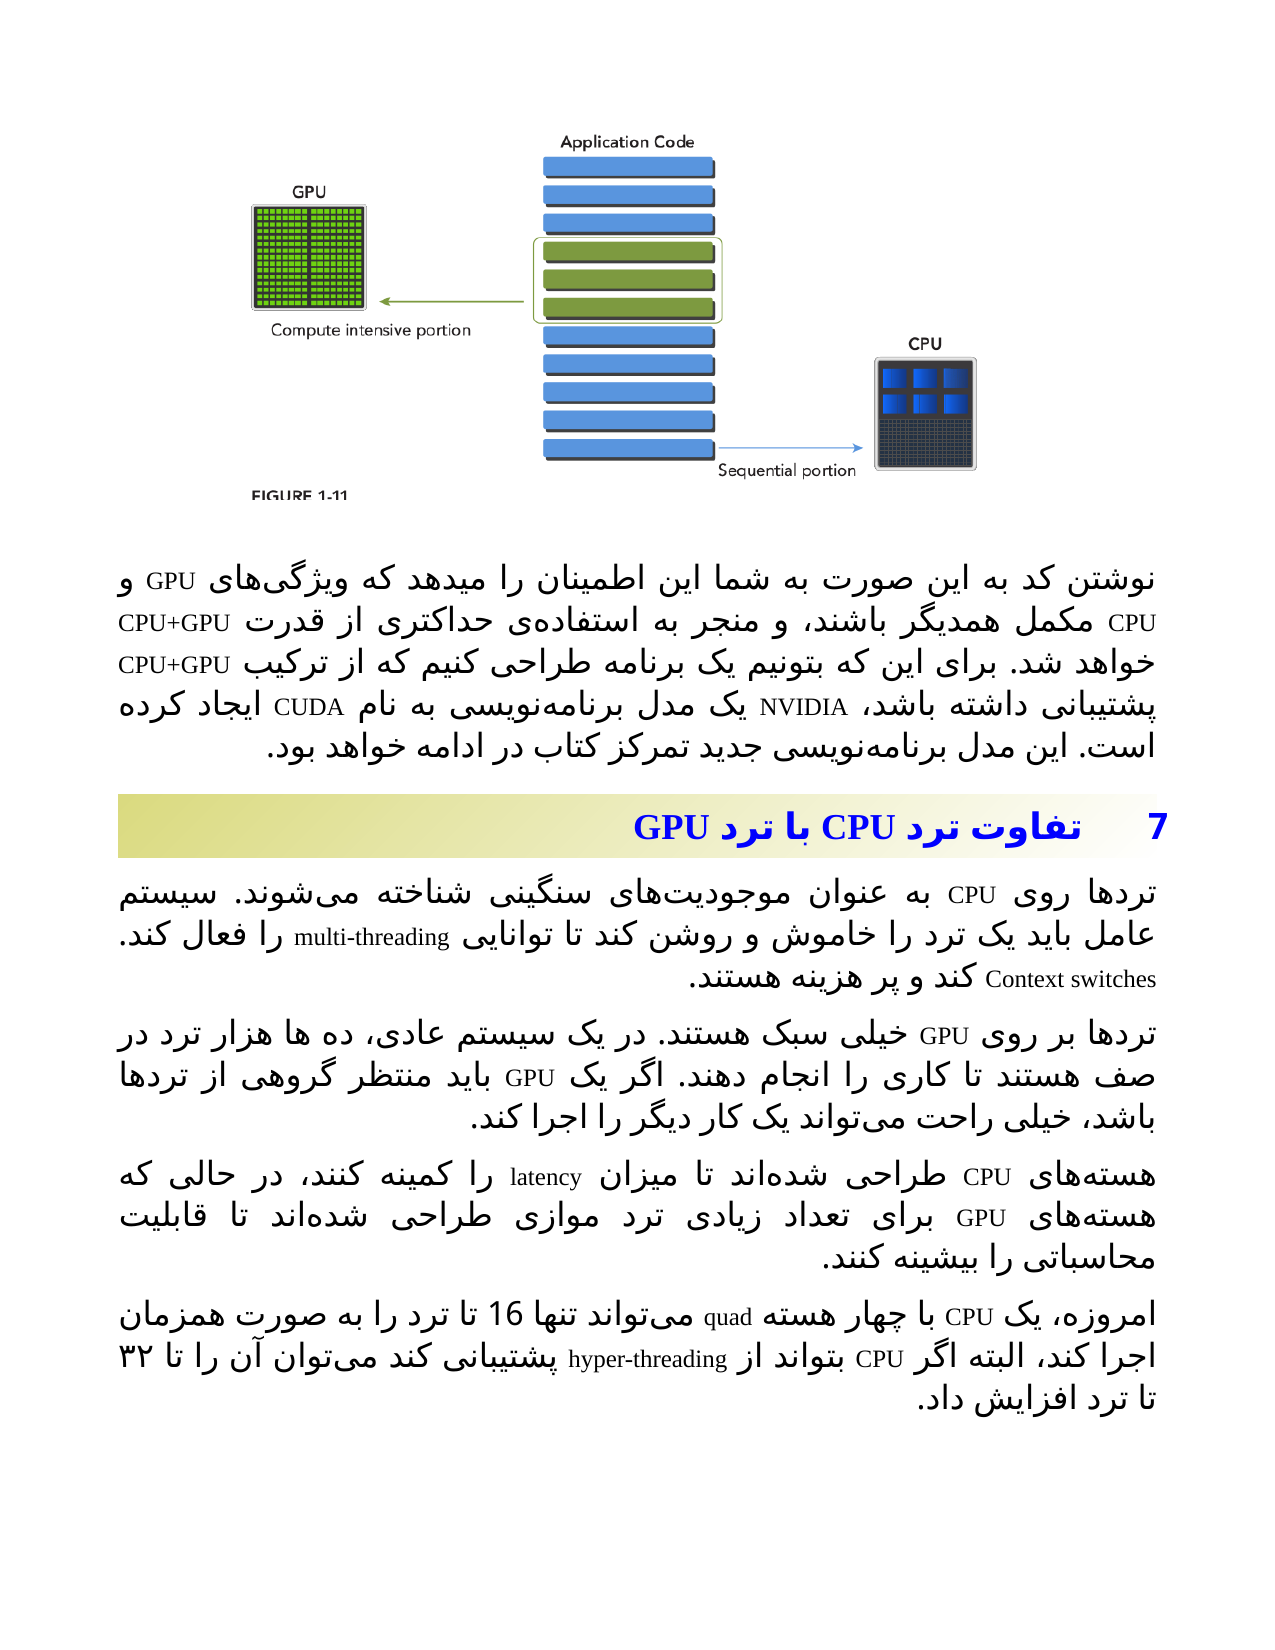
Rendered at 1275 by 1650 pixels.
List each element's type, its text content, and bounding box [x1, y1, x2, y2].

subtitle تفاوت ترد CPU با ترد GPU [118, 795, 1157, 858]
text ترد‌ها روی CPU به عنوان موجودیت‌های سنگینی شناخته می‌شوند. سیستم عامل باید یک ترد را خاموش و روشن کند تا توانایی multi-threading را فعال کند. Context switches کند و پر هزینه هستند. [118, 870, 1157, 996]
text هسته‌های CPU طراحی شده‌اند تا میزان latency را کمینه کنند، در حالی که هسته‌های GPU برای تعداد زیادی ترد موازی طراحی شده‌اند تا قابلیت محاسباتی را بیشینه کنند. [118, 1151, 1157, 1277]
text ترد‌ها بر روی GPU خیلی سبک هستند. در یک سیستم عادی، ده ها هزار ترد در صف هستند تا کاری را انجام دهند. اگر یک GPU باید منتظر گروهی از ترد‌ها باشد، خیلی راحت می‌تواند یک کار دیگر را اجرا کند. [118, 1011, 1157, 1137]
picture [118, 118, 1157, 500]
text نوشتن کد به این صورت به شما این اطمینان را میدهد که ویژگی‌های GPU و CPU مکمل همدیگر باشند، و منجر به استفاده‌ی حداکتری از قدرت CPU+GPU خواهد شد. برای این که بتونیم یک برنامه طراحی کنیم که از ترکیب CPU+GPU پشتیبانی داشته باشد، NVIDIA یک مدل برنامه‌نویسی به نام CUDA ایجاد کرده‌ است. این مدل برنامه‌نویسی جدید تمرکز کتاب در ادامه خواهد بود. [118, 556, 1157, 766]
text امروزه، یک CPU با چهار هسته quad می‌تواند تنها 16 تا ترد را به صورت همزمان اجرا کند، البته اگر CPU بتواند از hyper-threading پشتیبانی کند می‌توان آن را تا ۳۲ تا ترد افزایش داد. [118, 1292, 1157, 1418]
